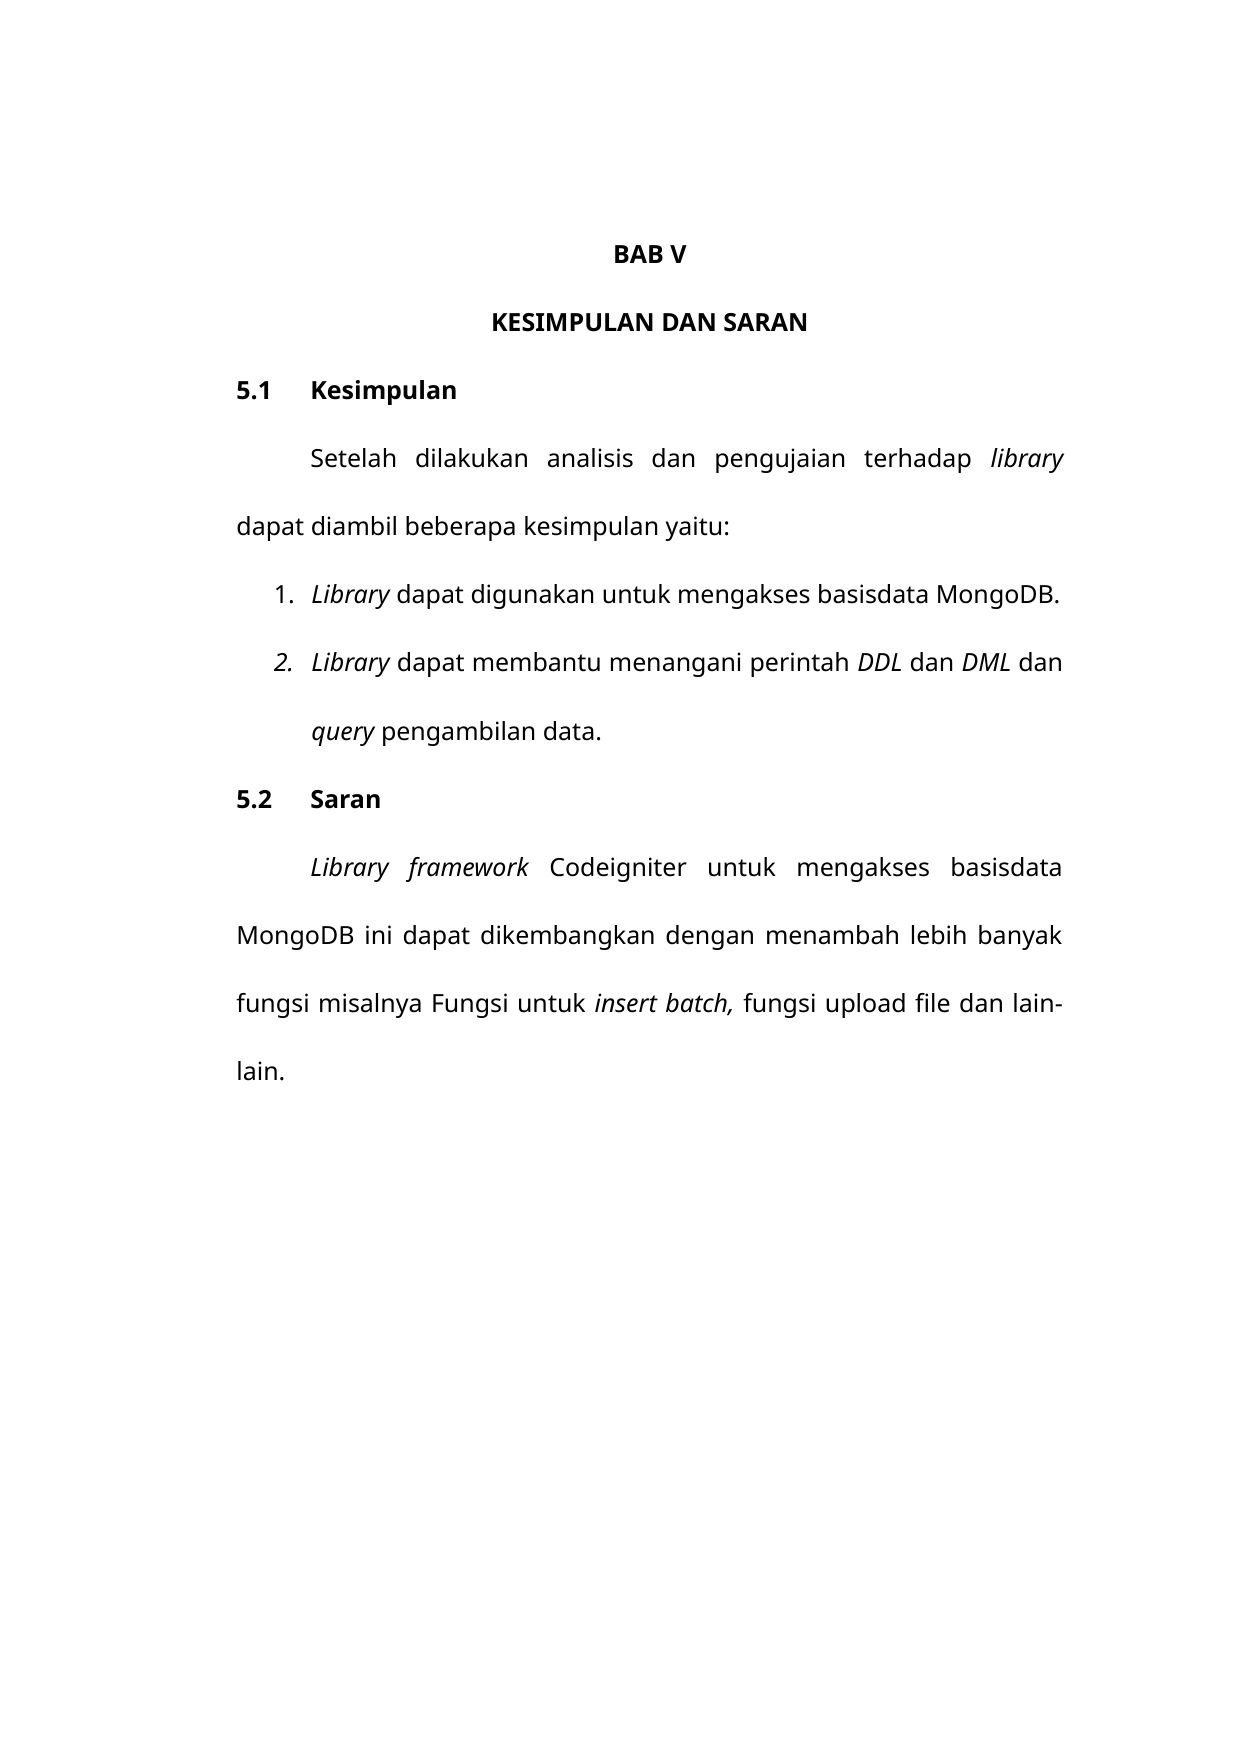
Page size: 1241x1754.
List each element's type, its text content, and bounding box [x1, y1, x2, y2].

text 5.1 Kesimpulan [236, 372, 1063, 407]
text KESIMPULAN DAN SARAN [236, 304, 1063, 338]
text 5.2 Saran [236, 781, 1063, 815]
text Setelah dilakukan analisis dan pengujaian terhadap library dapat diambil beberapa kesimpulan yaitu: [236, 441, 1063, 543]
list Library dapat digunakan untuk mengakses basisdata MongoDB. [274, 577, 1063, 611]
text BAB V [236, 236, 1063, 270]
list Library dapat membantu menangani perintah DDL dan DML dan query pengambilan data. [274, 645, 1063, 747]
text Library framework Codeigniter untuk mengakses basisdata MongoDB ini dapat dikembangkan dengan menambah lebih banyak fungsi misalnya Fungsi untuk insert batch, fungsi upload file dan lain-lain. [236, 849, 1063, 1088]
